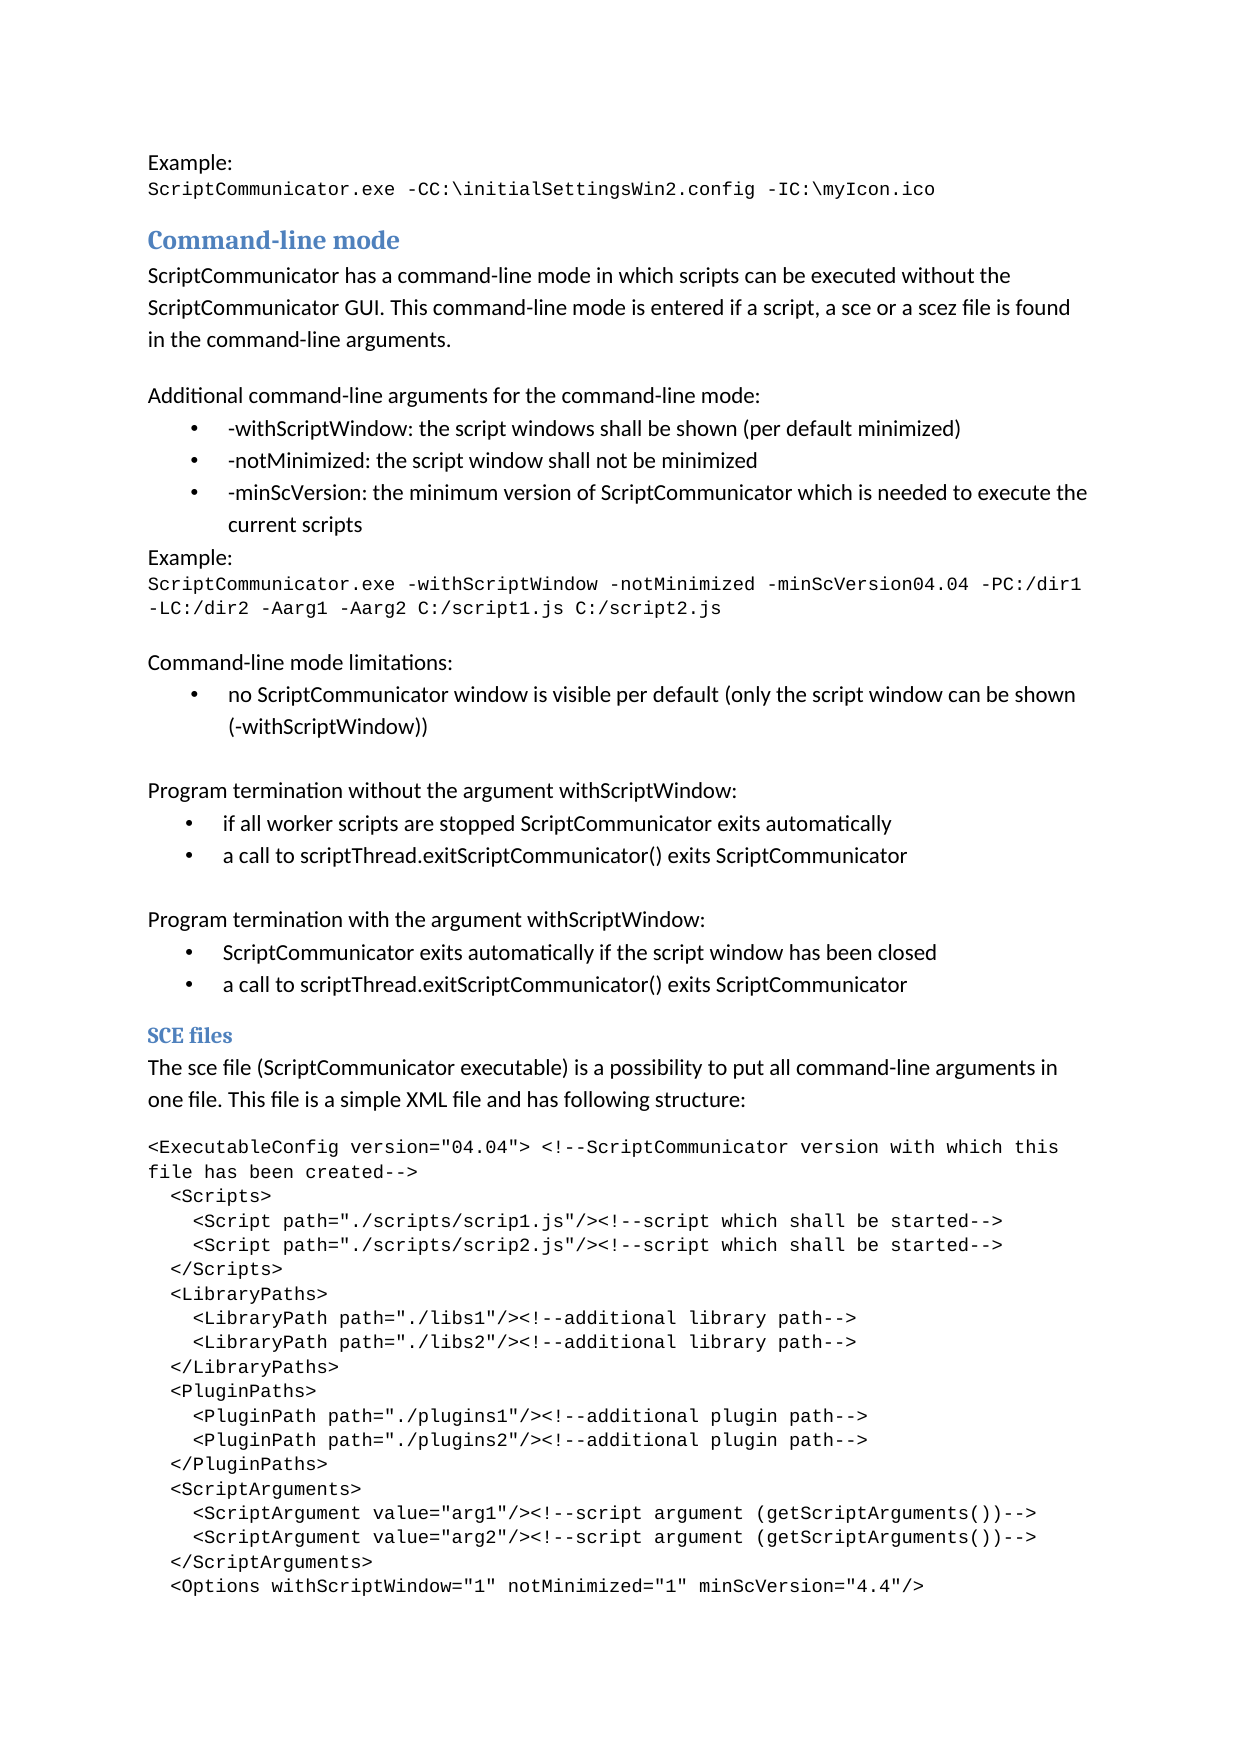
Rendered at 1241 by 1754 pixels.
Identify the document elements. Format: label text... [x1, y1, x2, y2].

list a call to scriptThread.exitScriptCommunicator() exits ScriptCommunicator [185, 841, 1093, 869]
list -withScriptWindow: the script windows shall be shown (per default minimized) [190, 414, 1093, 442]
text Program termination without the argument withScriptWindow: [148, 777, 1093, 805]
text <ExecutableConfig version="04.04"> <!--ScriptCommunicator version with which this file has been created--> [148, 1138, 1093, 1184]
list -notMinimized: the script window shall not be minimized [190, 446, 1093, 474]
text <ScriptArgument value="arg2"/><!--script argument (getScriptArguments())--> [148, 1528, 1093, 1549]
list -minScVersion: the minimum version of ScriptCommunicator which is needed to execute the current scripts [190, 478, 1093, 538]
subtitle Command-line mode [148, 225, 1093, 256]
text <PluginPath path="./plugins1"/><!--additional plugin path--> [148, 1406, 1093, 1428]
list if all worker scripts are stopped ScriptCommunicator exits automatically [185, 809, 1093, 837]
list ScriptCommunicator exits automatically if the script window has been closed [185, 938, 1093, 966]
subtitle SCE files [148, 1023, 1093, 1049]
text </PluginPaths> [148, 1455, 1093, 1476]
text <Script path="./scripts/scrip2.js"/><!--script which shall be started--> [148, 1236, 1093, 1257]
text <PluginPath path="./plugins2"/><!--additional plugin path--> [148, 1431, 1093, 1452]
text <Scripts> [148, 1187, 1093, 1208]
text Example: [148, 148, 1093, 176]
text <ScriptArgument value="arg1"/><!--script argument (getScriptArguments())--> [148, 1504, 1093, 1525]
text Command-line mode limitations: [148, 648, 1093, 676]
text <LibraryPath path="./libs2"/><!--additional library path--> [148, 1333, 1093, 1354]
text <Script path="./scripts/scrip1.js"/><!--script which shall be started--> [148, 1211, 1093, 1233]
text <LibraryPaths> [148, 1284, 1093, 1306]
text Program termination with the argument withScriptWindow: [148, 905, 1093, 933]
text ScriptCommunicator.exe -CC:\initialSettingsWin2.config -IC:\myIcon.ico [148, 180, 1093, 201]
text ScriptCommunicator.exe -withScriptWindow -notMinimized -minScVersion04.04 -PC:/dir1 -LC:/dir2 -Aarg1 -Aarg2 C:/script1.js C:/script2.js [148, 575, 1093, 620]
text The sce file (ScriptCommunicator executable) is a possibility to put all command-line arguments in one file. This file is a simple XML file and has following structure: [148, 1053, 1093, 1113]
text <LibraryPath path="./libs1"/><!--additional library path--> [148, 1309, 1093, 1330]
text </ScriptArguments> [148, 1553, 1093, 1574]
text </Scripts> [148, 1260, 1093, 1281]
text Example: [148, 543, 1093, 571]
text </LibraryPaths> [148, 1358, 1093, 1379]
list no ScriptCommunicator window is visible per default (only the script window can be shown (-withScriptWindow)) [190, 680, 1093, 740]
list a call to scriptThread.exitScriptCommunicator() exits ScriptCommunicator [185, 970, 1093, 998]
text ScriptCommunicator has a command-line mode in which scripts can be executed without the ScriptCommunicator GUI. This command-line mode is entered if a script, a sce or a scez file is found in the command-line arguments. [148, 261, 1093, 353]
text Additional command-line arguments for the command-line mode: [148, 382, 1093, 410]
text <PluginPaths> [148, 1382, 1093, 1403]
text <ScriptArguments> [148, 1479, 1093, 1501]
text <Options withScriptWindow="1" notMinimized="1" minScVersion="4.4"/> [148, 1577, 1093, 1598]
